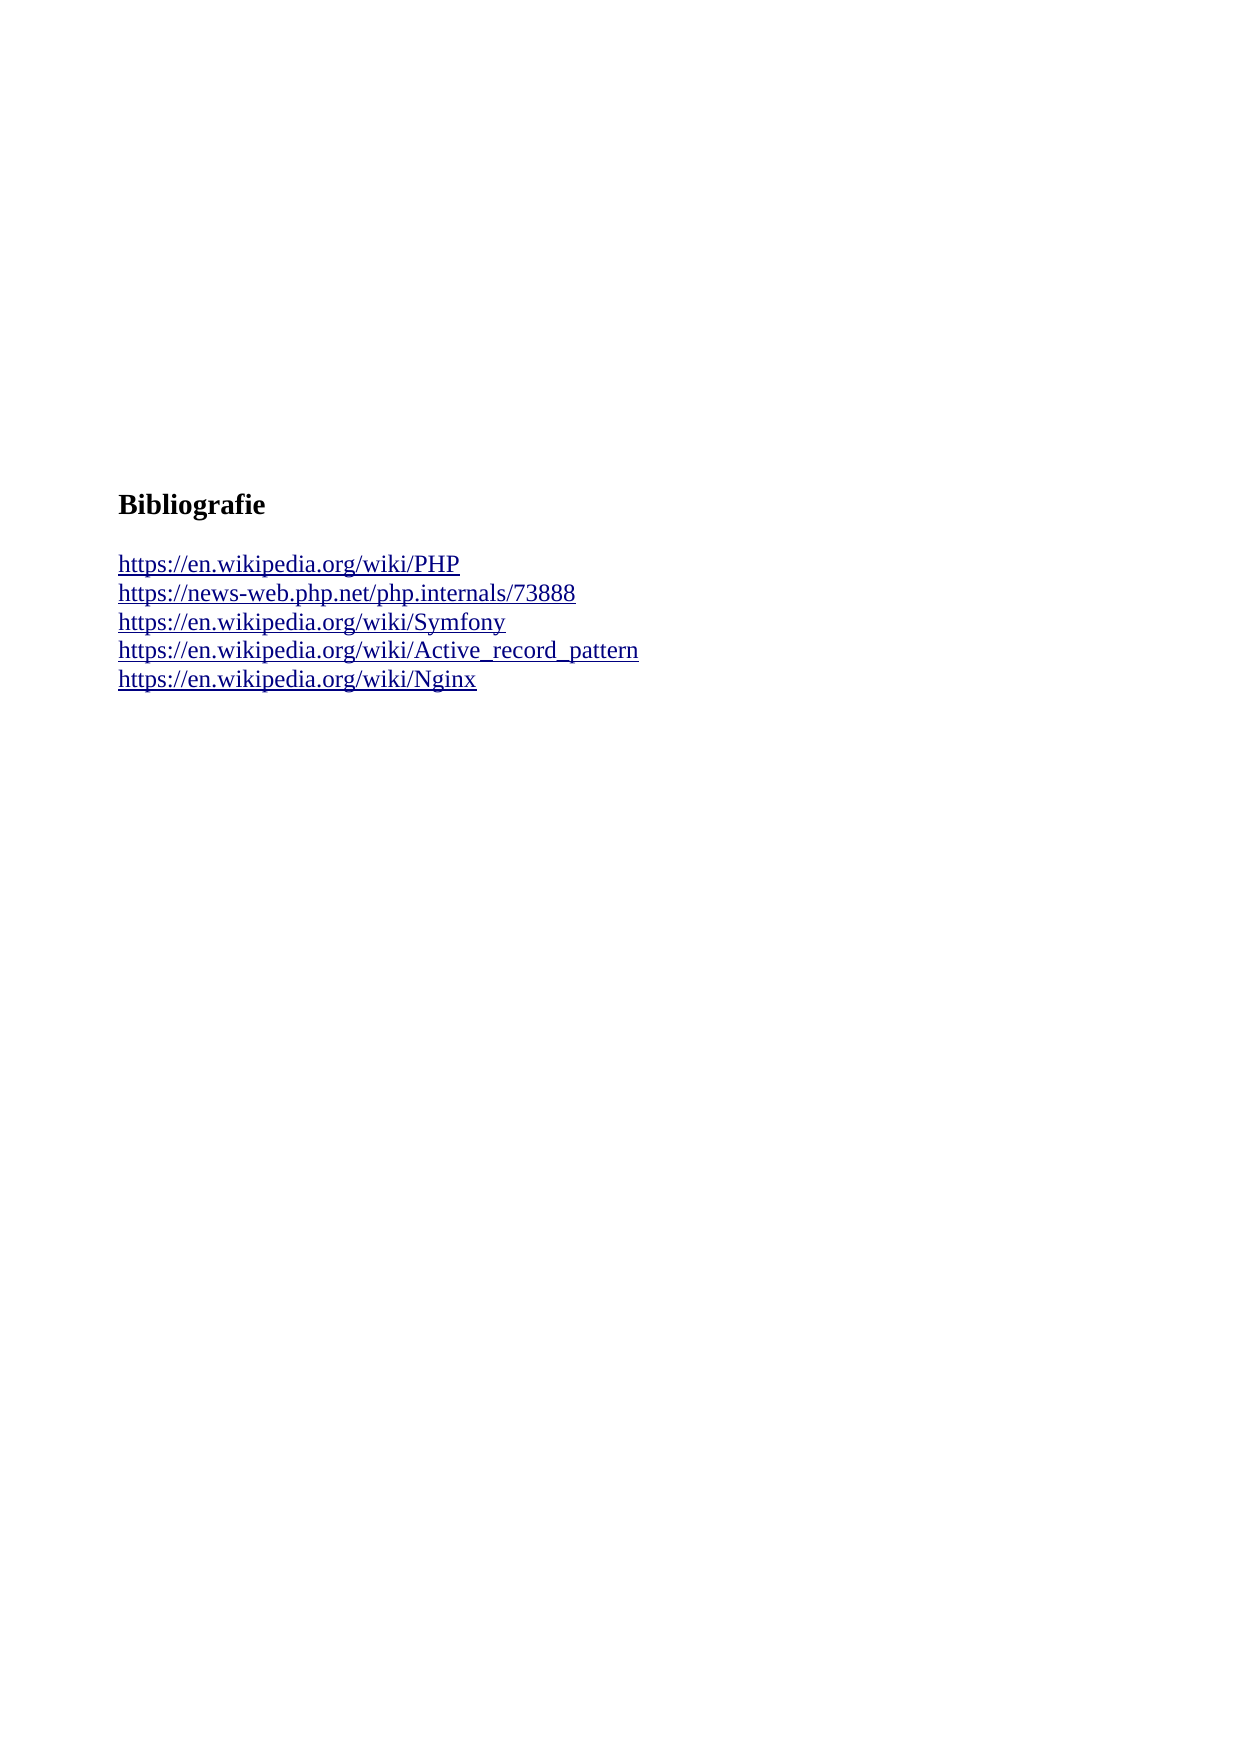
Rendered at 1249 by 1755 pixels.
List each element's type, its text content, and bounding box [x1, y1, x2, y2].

text https://en.wikipedia.org/wiki/PHP [118, 549, 1130, 578]
text Bibliografie [118, 487, 1130, 521]
text https://en.wikipedia.org/wiki/Nginx [118, 664, 1130, 693]
text https://en.wikipedia.org/wiki/Symfony [118, 607, 1130, 636]
text https://news-web.php.net/php.internals/73888 [118, 578, 1130, 607]
text https://en.wikipedia.org/wiki/Active_record_pattern [118, 636, 1130, 664]
